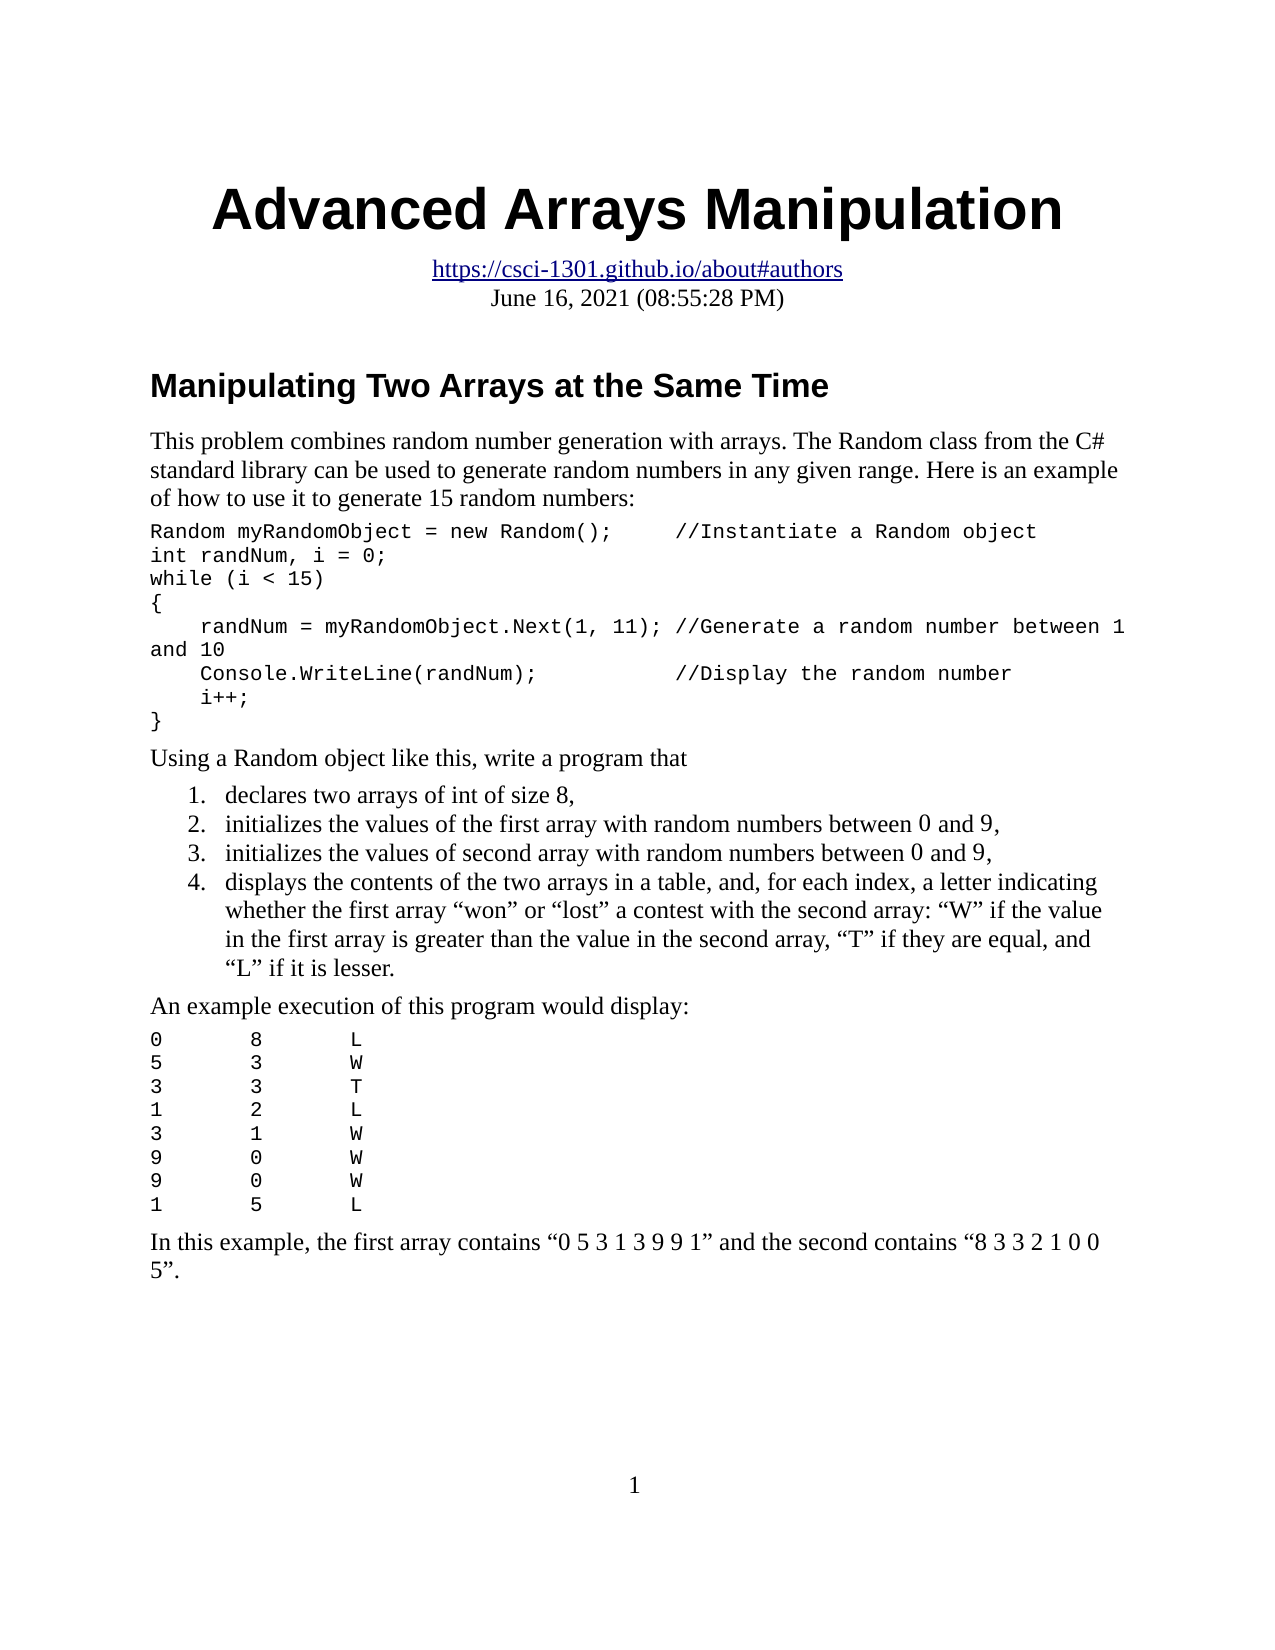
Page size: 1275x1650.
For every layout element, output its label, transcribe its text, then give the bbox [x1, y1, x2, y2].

text 1 5 L [150, 1194, 1125, 1218]
text June 16, 2021 (08:55:28 PM) [150, 283, 1125, 312]
text while (i < 15) [150, 568, 1125, 592]
text 9 0 W [150, 1170, 1125, 1194]
text This problem combines random number generation with arrays. The Random class from the C# standard library can be used to generate random numbers in any given range. Here is an example of how to use it to generate 15 random numbers: [150, 426, 1125, 512]
text An example execution of this program would display: [150, 991, 1125, 1019]
text 3 1 W [150, 1123, 1125, 1147]
text 3 3 T [150, 1076, 1125, 1099]
list declares two arrays of int of size 8, [187, 781, 1125, 809]
text Using a Random object like this, write a program that [150, 743, 1125, 772]
text 1 2 L [150, 1099, 1125, 1123]
text In this example, the first array contains “0 5 3 1 3 9 9 1” and the second contains “8 3 3 2 1 0 0 5”. [150, 1227, 1125, 1284]
list initializes the values of the first array with random numbers between and , [187, 809, 1125, 838]
subtitle Manipulating Two Arrays at the Same Time [150, 366, 1125, 404]
text Random myRandomObject = new Random(); //Instantiate a Random object [150, 521, 1125, 545]
text Console.WriteLine(randNum); //Display the random number [150, 663, 1125, 687]
text { [150, 592, 1125, 616]
title Advanced Arrays Manipulation [150, 175, 1125, 242]
text int randNum, i = 0; [150, 545, 1125, 568]
text https://csci-1301.github.io/about#authors [150, 254, 1125, 283]
text i++; [150, 687, 1125, 710]
list initializes the values of second array with random numbers between and , [187, 838, 1125, 867]
list displays the contents of the two arrays in a table, and, for each index, a letter indicating whether the first array “won” or “lost” a contest with the second array: “W” if the value in the first array is greater than the value in the second array, “T” if they are equal, and “L” if it is lesser. [187, 867, 1125, 982]
text randNum = myRandomObject.Next(1, 11); //Generate a random number between 1 and 10 [150, 616, 1125, 663]
text 5 3 W [150, 1052, 1125, 1076]
text 0 8 L [150, 1028, 1125, 1052]
text 9 0 W [150, 1147, 1125, 1170]
text } [150, 710, 1125, 734]
